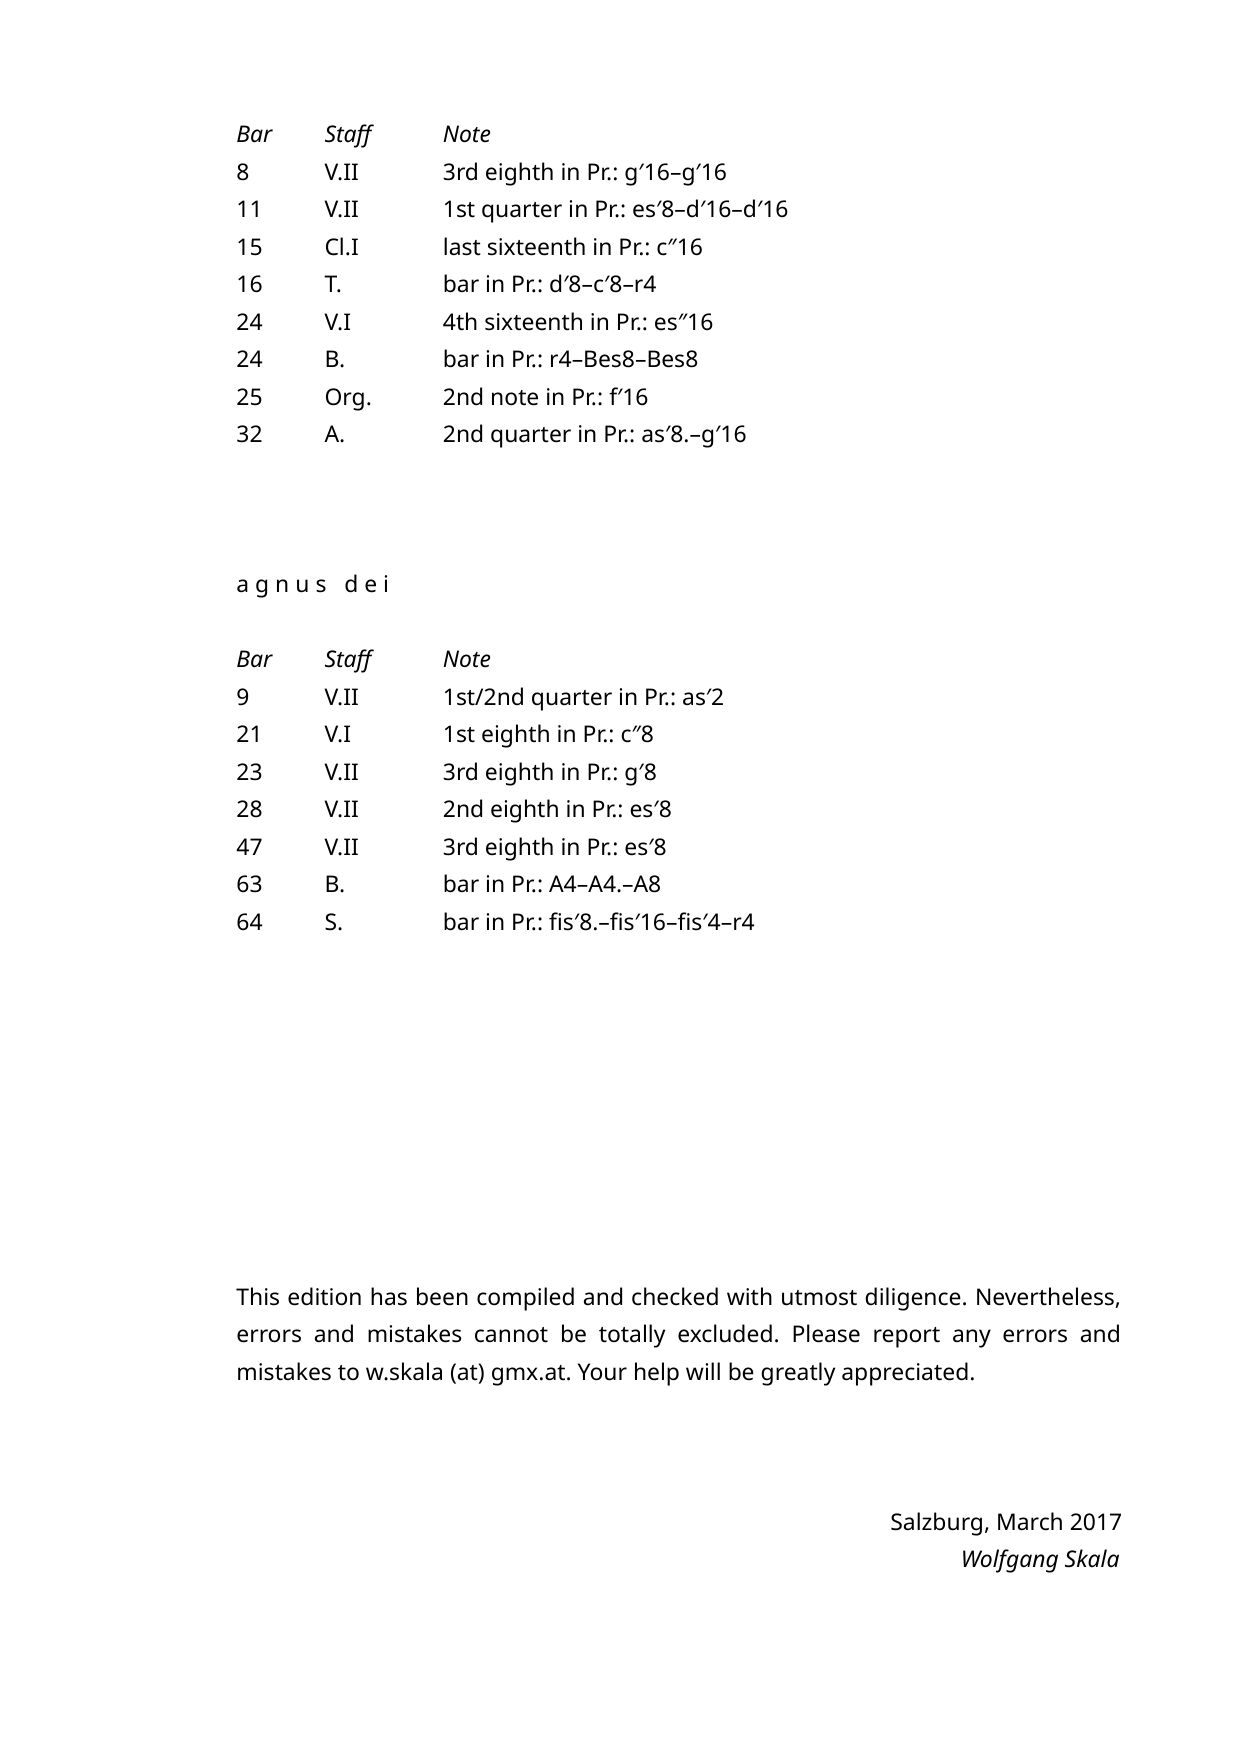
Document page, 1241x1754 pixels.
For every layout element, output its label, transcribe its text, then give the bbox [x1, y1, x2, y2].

text Bar Staff Note 9 V.II 1st/2nd quarter in Pr.: as′2 21 V.I 1st eighth in Pr.: c″8 23 V.II 3rd eighth in Pr.: g′8 28 V.II 2nd eighth in Pr.: es′8 47 V.II 3rd eighth in Pr.: es′8 63 B. bar in Pr.: A4–A4.–A8 64 S. bar in Pr.: fis′8.–fis′16–fis′4–r4 [236, 643, 1122, 1012]
text This edition has been compiled and checked with utmost diligence. Nevertheless, errors and mistakes cannot be totally excluded. Please report any errors and mistakes to w.skala (at) gmx.at. Your help will be greatly appreciated. [236, 1281, 1122, 1387]
text Salzburg, March 2017 Wolfgang Skala [236, 1506, 1122, 1574]
text Bar Staff Note 8 V.II 3rd eighth in Pr.: g′16–g′16 11 V.II 1st quarter in Pr.: es′8–d′16–d′16 15 Cl.I last sixteenth in Pr.: c″16 16 T. bar in Pr.: d′8–c′8–r4 24 V.I 4th sixteenth in Pr.: es″16 24 B. bar in Pr.: r4–Bes8–Bes8 25 Org. 2nd note in Pr.: f′16 32 A. 2nd quarter in Pr.: as′8.–g′16 a g n u s d e i [236, 118, 1122, 599]
